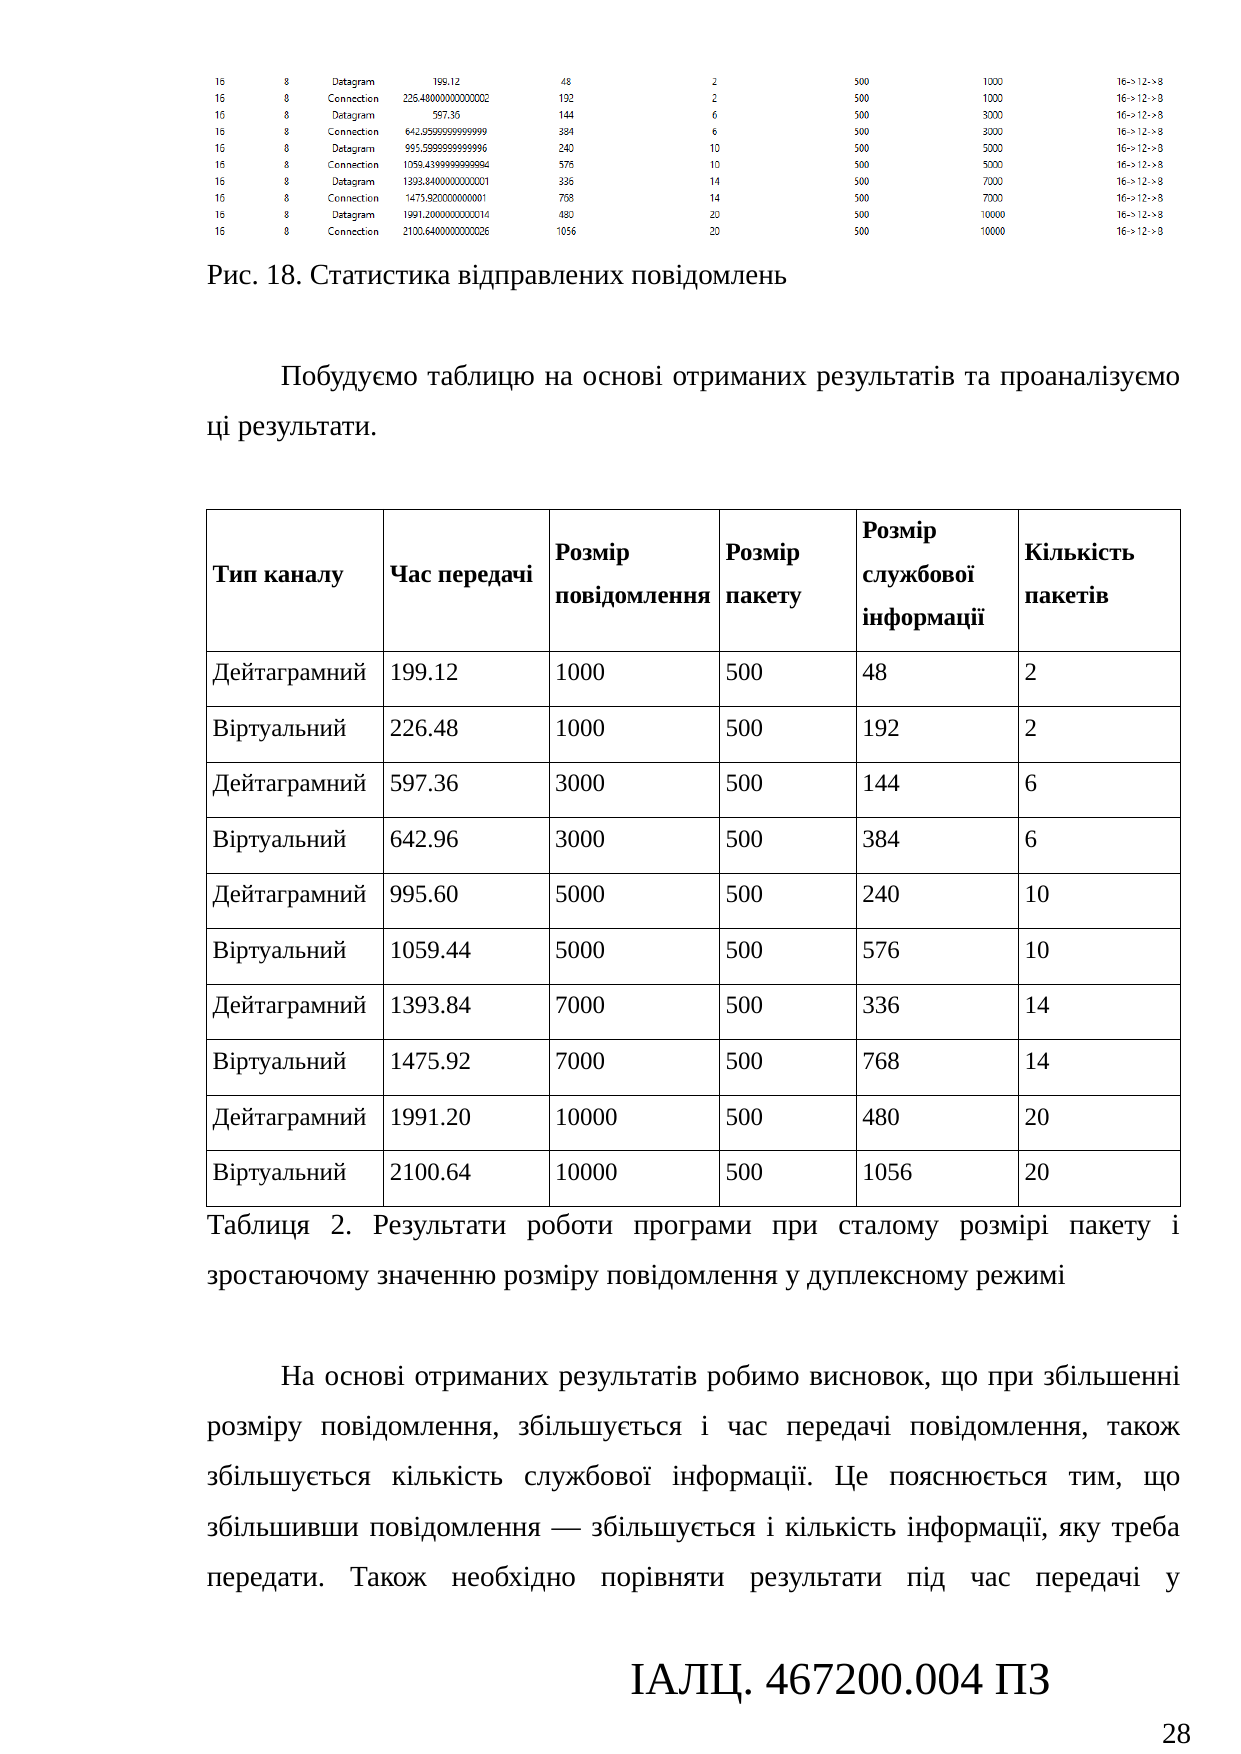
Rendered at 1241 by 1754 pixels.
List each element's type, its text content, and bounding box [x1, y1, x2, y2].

table_cell 500 [720, 1040, 856, 1095]
table_cell 10 [1019, 929, 1180, 984]
table_cell 192 [857, 707, 1018, 762]
table_cell 576 [857, 929, 1018, 984]
table_cell 480 [857, 1096, 1018, 1150]
table_cell 20 [1019, 1151, 1180, 1206]
table_cell 6 [1019, 763, 1180, 817]
table_cell 1059.44 [384, 929, 549, 984]
table_cell 500 [720, 985, 856, 1039]
table_cell Дейтаграмний [207, 652, 383, 706]
table_cell 7000 [550, 985, 719, 1039]
table_cell 768 [857, 1040, 1018, 1095]
table_cell 144 [857, 763, 1018, 817]
table_cell Дейтаграмний [207, 1096, 383, 1150]
table_cell 1000 [550, 707, 719, 762]
table_cell 6 [1019, 818, 1180, 873]
table_cell 500 [720, 1096, 856, 1150]
table_header Кількість пакетів [1019, 510, 1180, 651]
table_cell 1056 [857, 1151, 1018, 1206]
table_cell 1393.84 [384, 985, 549, 1039]
table_header Розмір службової інформації [857, 510, 1018, 651]
table_cell 500 [720, 763, 856, 817]
table_cell 10 [1019, 874, 1180, 928]
table_cell 995.60 [384, 874, 549, 928]
table_cell 240 [857, 874, 1018, 928]
table_cell Віртуальний [207, 1040, 383, 1095]
text 28 [1149, 1716, 1204, 1749]
table_cell 1000 [550, 652, 719, 706]
table_cell 500 [720, 1151, 856, 1206]
table_cell 5000 [550, 929, 719, 984]
table_cell 5000 [550, 874, 719, 928]
table_cell 199.12 [384, 652, 549, 706]
table_header Час передачі [384, 510, 549, 651]
table_cell 597.36 [384, 763, 549, 817]
table_cell 500 [720, 929, 856, 984]
table_header Розмір пакету [720, 510, 856, 651]
table_cell Віртуальний [207, 818, 383, 873]
table_cell Дейтаграмний [207, 985, 383, 1039]
table_cell Віртуальний [207, 707, 383, 762]
table_cell 7000 [550, 1040, 719, 1095]
text Побудуємо таблицю на основі отриманих результатів та проаналізуємо ці результати. [207, 358, 1181, 442]
table_cell 10000 [550, 1096, 719, 1150]
table_cell Віртуальний [207, 1151, 383, 1206]
table_cell 1991.20 [384, 1096, 549, 1150]
table_cell 1475.92 [384, 1040, 549, 1095]
text Таблиця 2. Результати роботи програми при сталому розмірі пакету і зростаючому значенню розміру повідомлення у дуплексному режимі [207, 1207, 1181, 1291]
table_cell Віртуальний [207, 929, 383, 984]
table_cell 2100.64 [384, 1151, 549, 1206]
text Рис. 18. Статистика відправлених повідомлень [207, 241, 1181, 291]
table_cell 642.96 [384, 818, 549, 873]
table_cell 3000 [550, 818, 719, 873]
table_cell Дейтаграмний [207, 763, 383, 817]
table_cell 14 [1019, 1040, 1180, 1095]
table_header Тип каналу [207, 510, 383, 651]
table_cell 10000 [550, 1151, 719, 1206]
table_header Розмір повідомлення [550, 510, 719, 651]
table_cell 500 [720, 818, 856, 873]
table_cell 3000 [550, 763, 719, 817]
table_cell 500 [720, 874, 856, 928]
table_cell 48 [857, 652, 1018, 706]
table_cell 20 [1019, 1096, 1180, 1150]
table_cell 2 [1019, 707, 1180, 762]
text На основі отриманих результатів робимо висновок, що при збільшенні розміру повідомлення, збільшується і час передачі повідомлення, також збільшується кількість службової інформації. Це пояснюється тим, що збільшивши повідомлення — збільшується і кількість інформації, яку треба передати. Також необхідно порівняти результати під час передачі у [207, 1358, 1181, 1593]
table_cell Дейтаграмний [207, 874, 383, 928]
table_cell 384 [857, 818, 1018, 873]
table_cell 336 [857, 985, 1018, 1039]
table_cell 226.48 [384, 707, 549, 762]
table_cell 500 [720, 707, 856, 762]
table_cell 14 [1019, 985, 1180, 1039]
table_cell 500 [720, 652, 856, 706]
table_cell 2 [1019, 652, 1180, 706]
